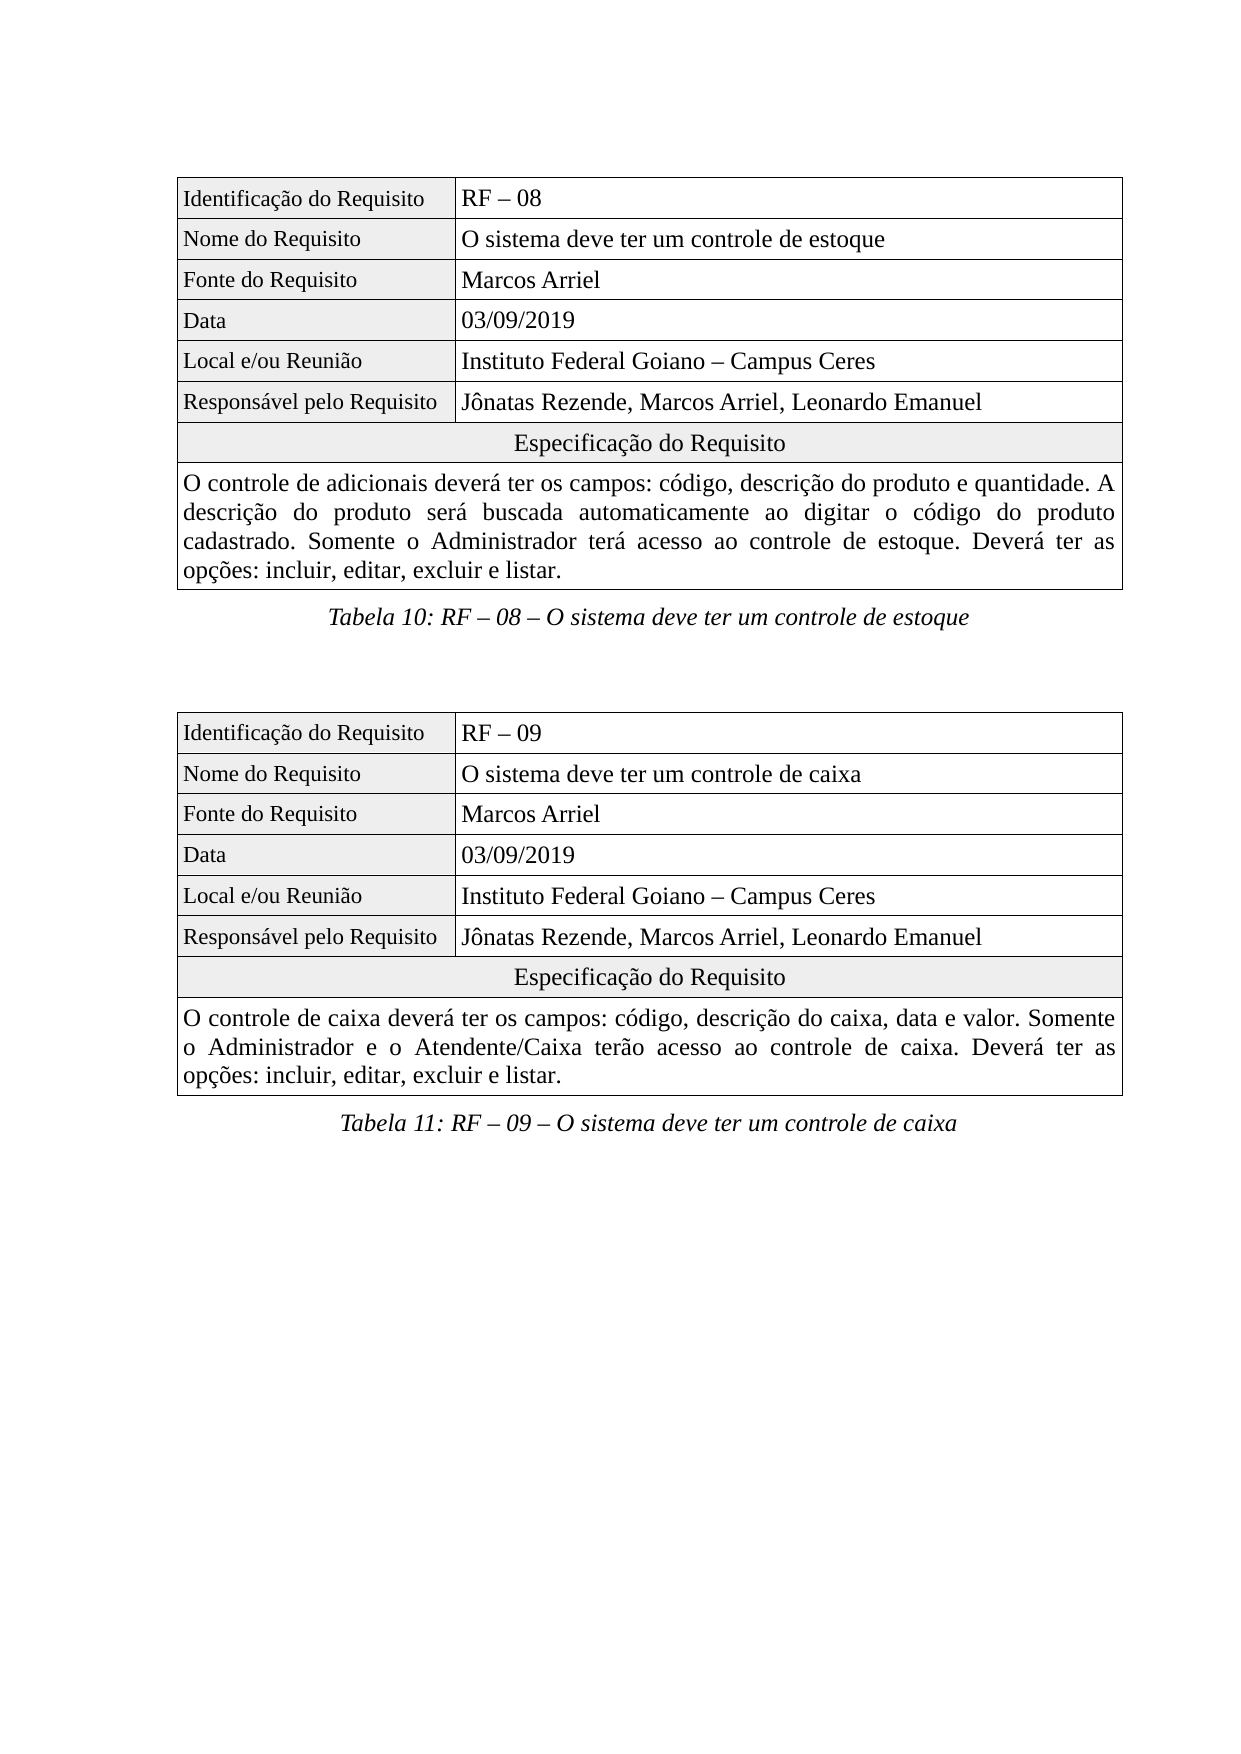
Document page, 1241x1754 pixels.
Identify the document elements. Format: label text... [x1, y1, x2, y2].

table_cell 03/09/2019 [456, 300, 1122, 340]
table_cell Local e/ou Reunião [178, 876, 455, 915]
table_cell Nome do Requisito [178, 219, 455, 259]
table_cell O sistema deve ter um controle de estoque [456, 219, 1122, 259]
table_cell Instituto Federal Goiano – Campus Ceres [456, 341, 1122, 381]
table_cell Data [178, 835, 455, 874]
table_cell Responsável pelo Requisito [178, 916, 455, 956]
table_header Identificação do Requisito [178, 178, 455, 218]
table_cell O controle de caixa deverá ter os campos: código, descrição do caixa, data e valor. Somente o Administrador e o Atendente/Caixa terão acesso ao controle de caixa. Deverá ter as opções: incluir, editar, excluir e listar. [178, 998, 1122, 1095]
table_header RF – 09 [456, 713, 1122, 752]
table_header RF – 08 [456, 178, 1122, 218]
table_cell Local e/ou Reunião [178, 341, 455, 381]
table_cell Fonte do Requisito [178, 794, 455, 834]
table_cell Jônatas Rezende, Marcos Arriel, Leonardo Emanuel [456, 916, 1122, 956]
table_cell Jônatas Rezende, Marcos Arriel, Leonardo Emanuel [456, 382, 1122, 422]
text Tabela 10: RF – 08 – O sistema deve ter um controle de estoque [177, 602, 1122, 631]
table_cell Data [178, 300, 455, 340]
table_cell Instituto Federal Goiano – Campus Ceres [456, 876, 1122, 915]
table_header Identificação do Requisito [178, 713, 455, 752]
table_cell Especificação do Requisito [178, 957, 1122, 997]
table_cell Responsável pelo Requisito [178, 382, 455, 422]
table_cell O controle de adicionais deverá ter os campos: código, descrição do produto e quantidade. A descrição do produto será buscada automaticamente ao digitar o código do produto cadastrado. Somente o Administrador terá acesso ao controle de estoque. Deverá ter as opções: incluir, editar, excluir e listar. [178, 463, 1122, 589]
table_cell Fonte do Requisito [178, 260, 455, 299]
table_cell Nome do Requisito [178, 754, 455, 793]
table_cell Marcos Arriel [456, 260, 1122, 299]
table_cell Marcos Arriel [456, 794, 1122, 834]
text Tabela 11: RF – 09 – O sistema deve ter um controle de caixa [177, 1108, 1122, 1137]
table_cell Especificação do Requisito [178, 423, 1122, 462]
table_cell 03/09/2019 [456, 835, 1122, 874]
table_cell O sistema deve ter um controle de caixa [456, 754, 1122, 793]
